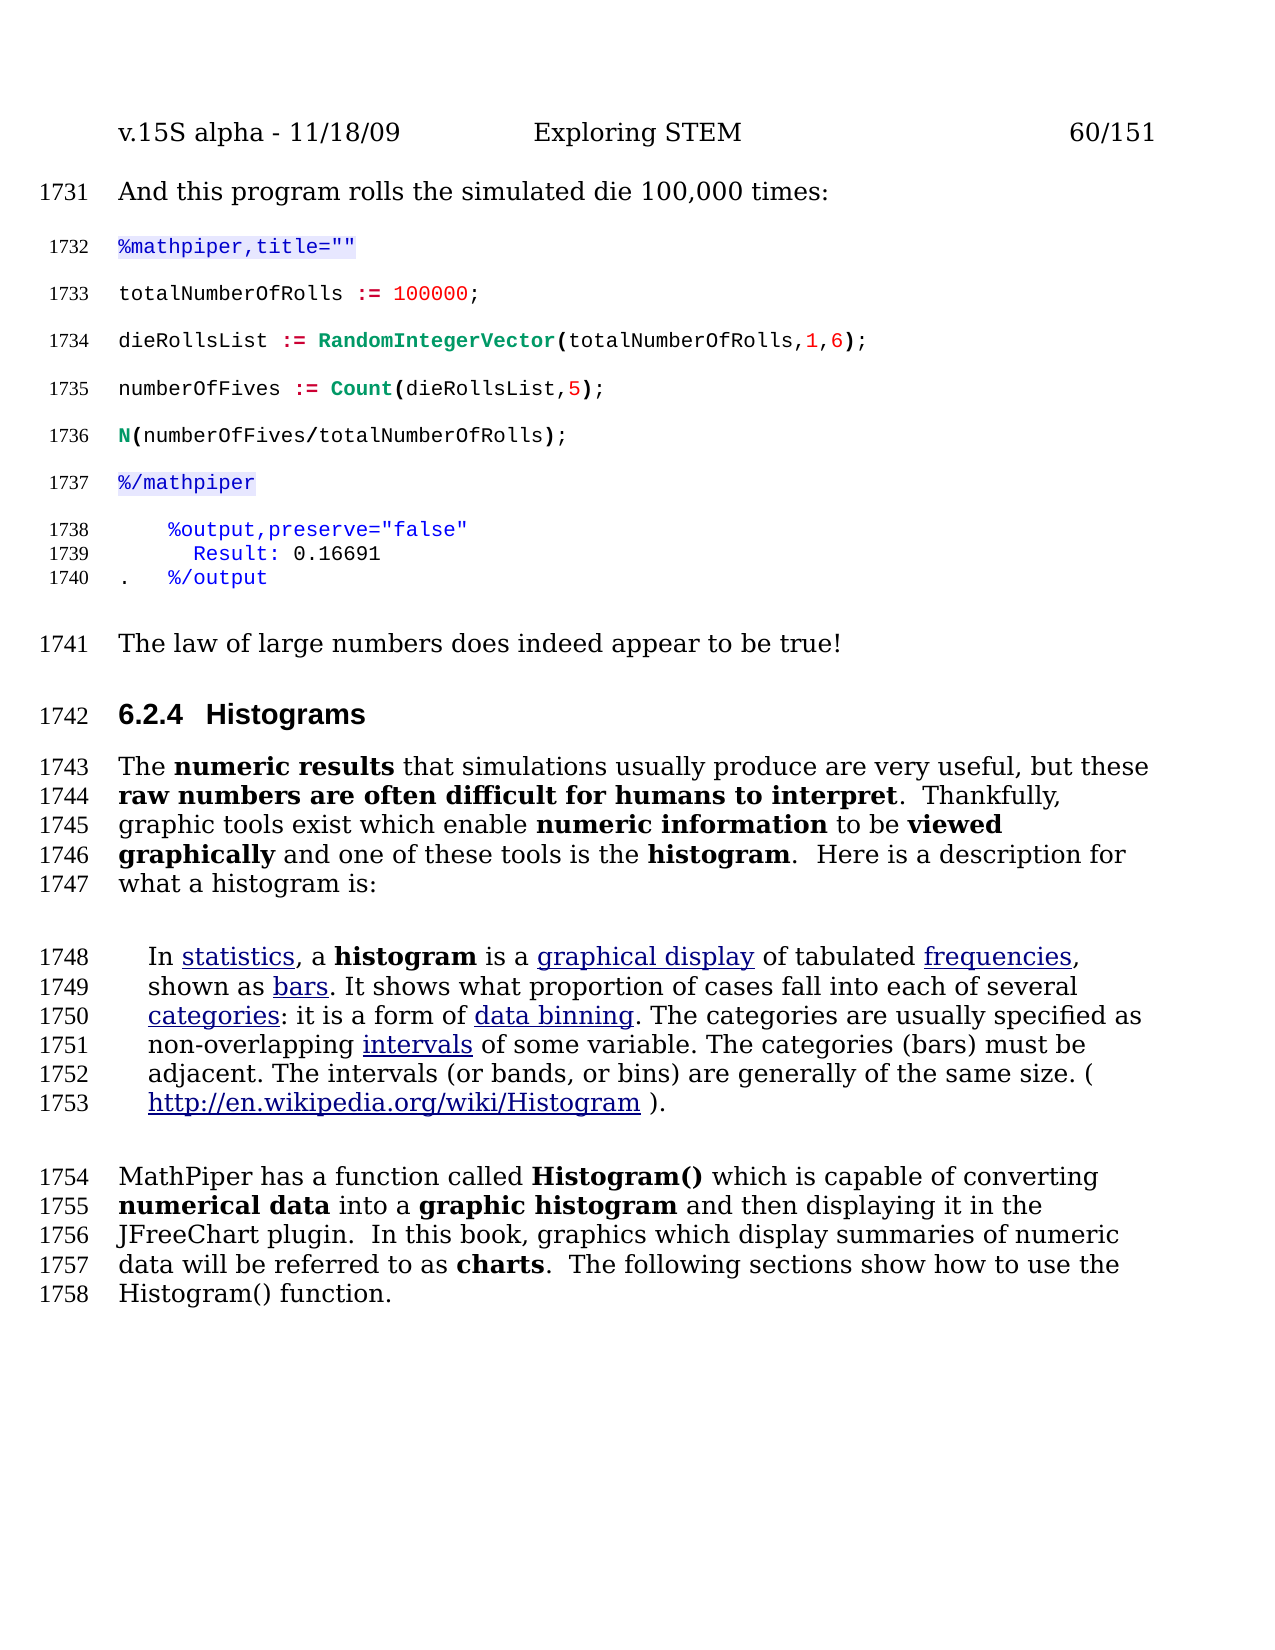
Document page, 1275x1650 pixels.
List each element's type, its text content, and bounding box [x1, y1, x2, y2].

text The numeric results that simulations usually produce are very useful, but these raw numbers are often difficult for humans to interpret. Thankfully, graphic tools exist which enable numeric information to be viewed graphically and one of these tools is the histogram. Here is a description for what a histogram is: [118, 751, 1157, 898]
text . %/output [118, 567, 1157, 590]
text Result: 0.16691 [118, 543, 1157, 567]
text In statistics, a histogram is a graphical display of tabulated frequencies, shown as bars. It shows what proportion of cases fall into each of several categories: it is a form of data binning. The categories are usually specified as non-overlapping intervals of some variable. The categories (bars) must be adjacent. The intervals (or bands, or bins) are generally of the same size. ( http://en.wikipedia.org/wiki/Histogram ). [148, 942, 1157, 1117]
text The law of large numbers does indeed appear to be true! [118, 629, 1157, 658]
text %output,preserve="false" [118, 519, 1157, 543]
text N(numberOfFives/totalNumberOfRolls); [118, 425, 1157, 448]
text %mathpiper,title="" [118, 236, 1157, 259]
text %/mathpiper [118, 472, 1157, 496]
text dieRollsList := RandomIntegerVector(totalNumberOfRolls,1,6); [118, 330, 1157, 354]
text And this program rolls the simulated die 100,000 times: [118, 177, 1157, 206]
text numberOfFives := Count(dieRollsList,5); [118, 377, 1157, 401]
text totalNumberOfRolls := 100000; [118, 283, 1157, 307]
subtitle Histograms [118, 697, 1157, 731]
text MathPiper has a function called Histogram() which is capable of converting numerical data into a graphic histogram and then displaying it in the JFreeChart plugin. In this book, graphics which display summaries of numeric data will be referred to as charts. The following sections show how to use the Histogram() function. [118, 1162, 1157, 1308]
